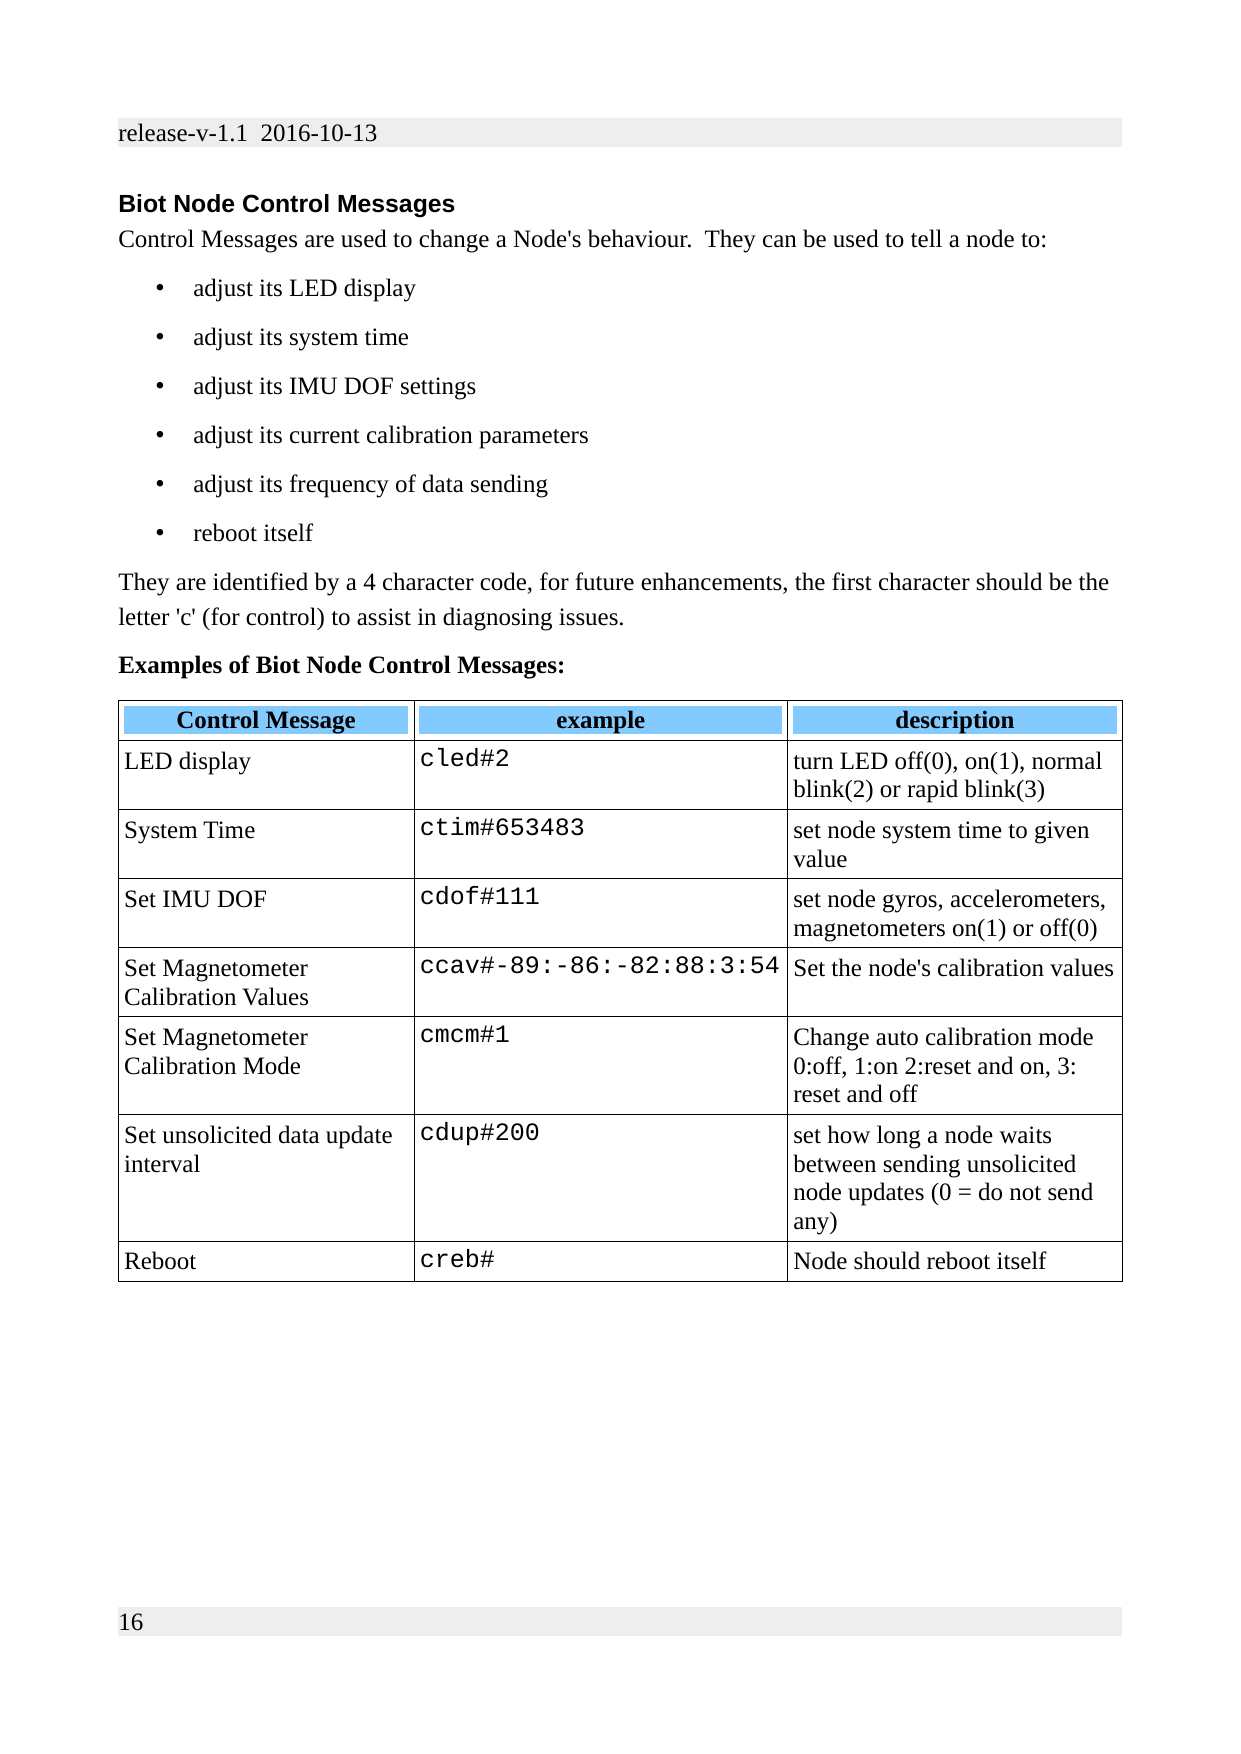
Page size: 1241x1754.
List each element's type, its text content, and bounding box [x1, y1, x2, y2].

list adjust its LED display [156, 273, 1122, 301]
table_cell Set Magnetometer Calibration Values [119, 948, 414, 1016]
table_cell Set the node's calibration values [788, 948, 1122, 1016]
table_cell Set Magnetometer Calibration Mode [119, 1017, 414, 1114]
table_header description [788, 701, 1122, 740]
table_cell Change auto calibration mode 0:off, 1:on 2:reset and on, 3: reset and off [788, 1017, 1122, 1114]
text Control Messages are used to change a Node's behaviour. They can be used to tell a node to: [118, 224, 1122, 252]
list adjust its IMU DOF settings [156, 371, 1122, 399]
table_cell Set unsolicited data update interval [119, 1115, 414, 1241]
table_cell ctim#653483 [415, 810, 787, 878]
table_cell Set IMU DOF [119, 879, 414, 947]
table_cell set node system time to given value [788, 810, 1122, 878]
list adjust its frequency of data sending [156, 469, 1122, 498]
table_cell LED display [119, 741, 414, 809]
table_cell cmcm#1 [415, 1017, 787, 1114]
table_cell turn LED off(0), on(1), normal blink(2) or rapid blink(3) [788, 741, 1122, 809]
table_cell cdup#200 [415, 1115, 787, 1241]
table_cell System Time [119, 810, 414, 878]
table_cell creb# [415, 1242, 787, 1281]
list adjust its current calibration parameters [156, 420, 1122, 449]
table_cell set node gyros, accelerometers, magnetometers on(1) or off(0) [788, 879, 1122, 947]
table_header example [415, 701, 787, 740]
table_cell Node should reboot itself [788, 1242, 1122, 1281]
subtitle Biot Node Control Messages [118, 189, 1122, 217]
table_cell set how long a node waits between sending unsolicited node updates (0 = do not send any) [788, 1115, 1122, 1241]
text They are identified by a 4 character code, for future enhancements, the first character should be the letter 'c' (for control) to assist in diagnosing issues. [118, 567, 1122, 630]
list reboot itself [156, 518, 1122, 547]
table_cell ccav#-89:-86:-82:88:3:54 [415, 948, 787, 1016]
table_cell Reboot [119, 1242, 414, 1281]
table_header Control Message [119, 701, 414, 740]
table_cell cdof#111 [415, 879, 787, 947]
list adjust its system time [156, 322, 1122, 351]
text Examples of Biot Node Control Messages: [118, 651, 1122, 679]
table_cell cled#2 [415, 741, 787, 809]
